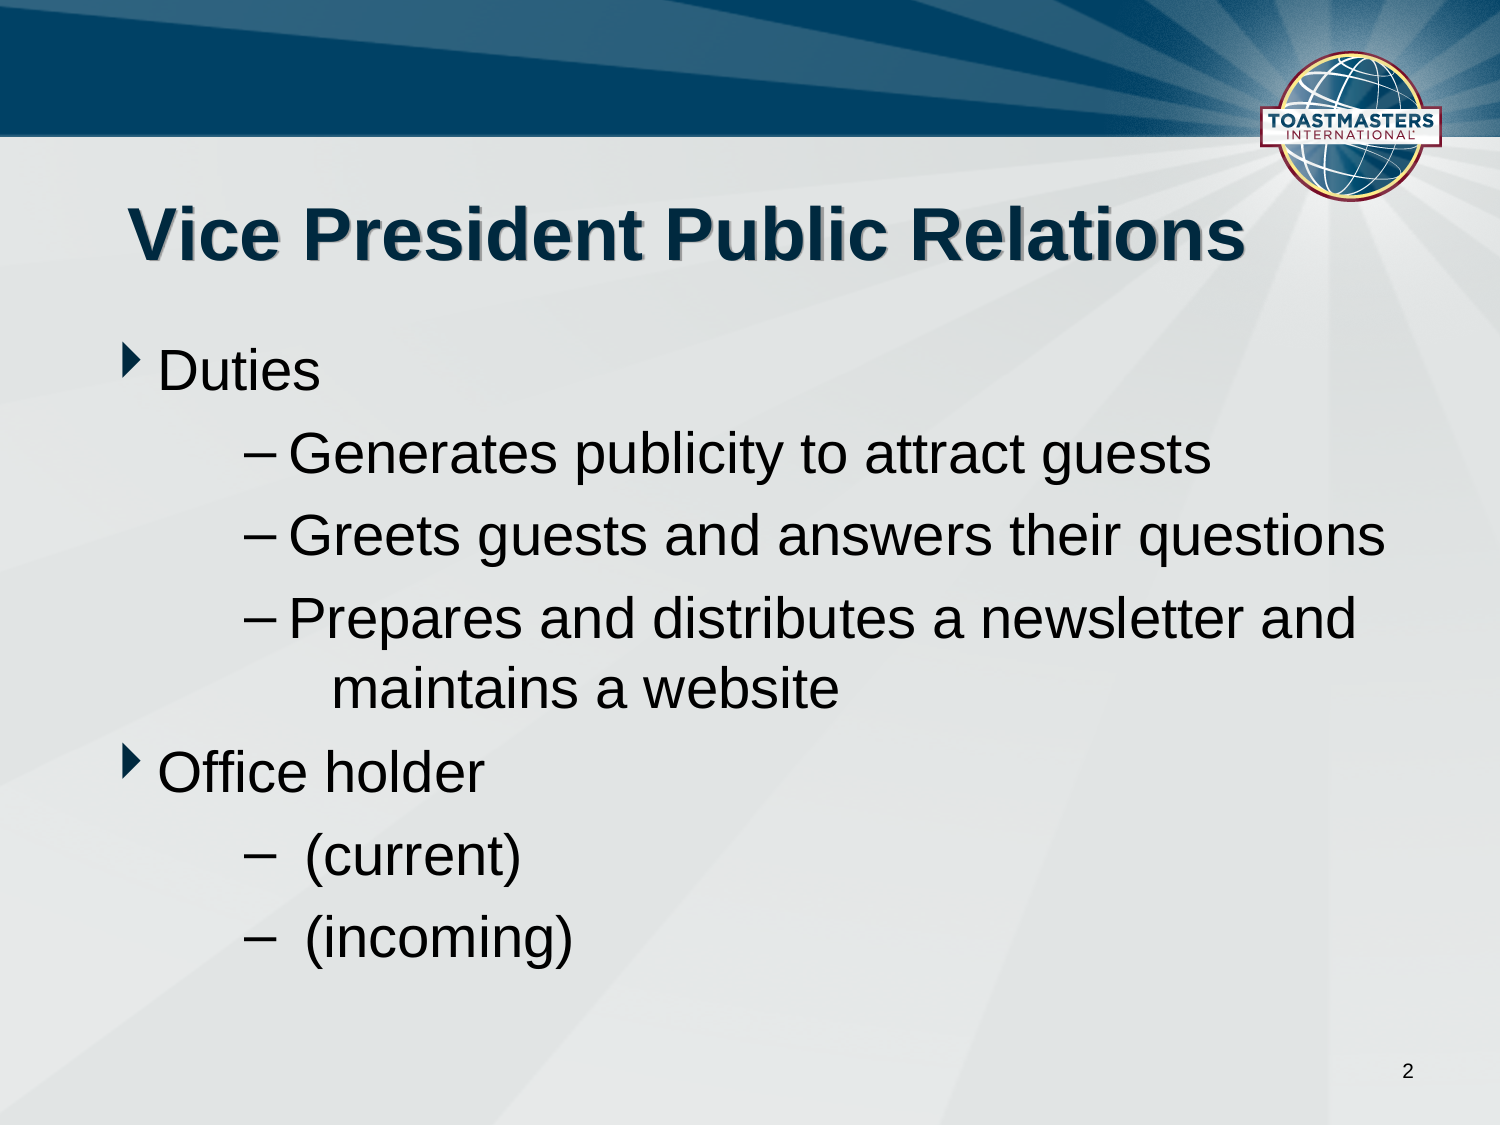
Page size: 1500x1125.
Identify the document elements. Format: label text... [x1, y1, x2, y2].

list Duties Generates publicity to attract guests Greets guests and answers their questions Prepares and distributes a newsletter and maintains a website Office holder (current) (incoming) [90, 324, 1411, 1038]
text_box 2 [1387, 1050, 1428, 1091]
title Vice President Public Relations [112, 149, 1388, 325]
picture [0, 0, 1500, 1125]
